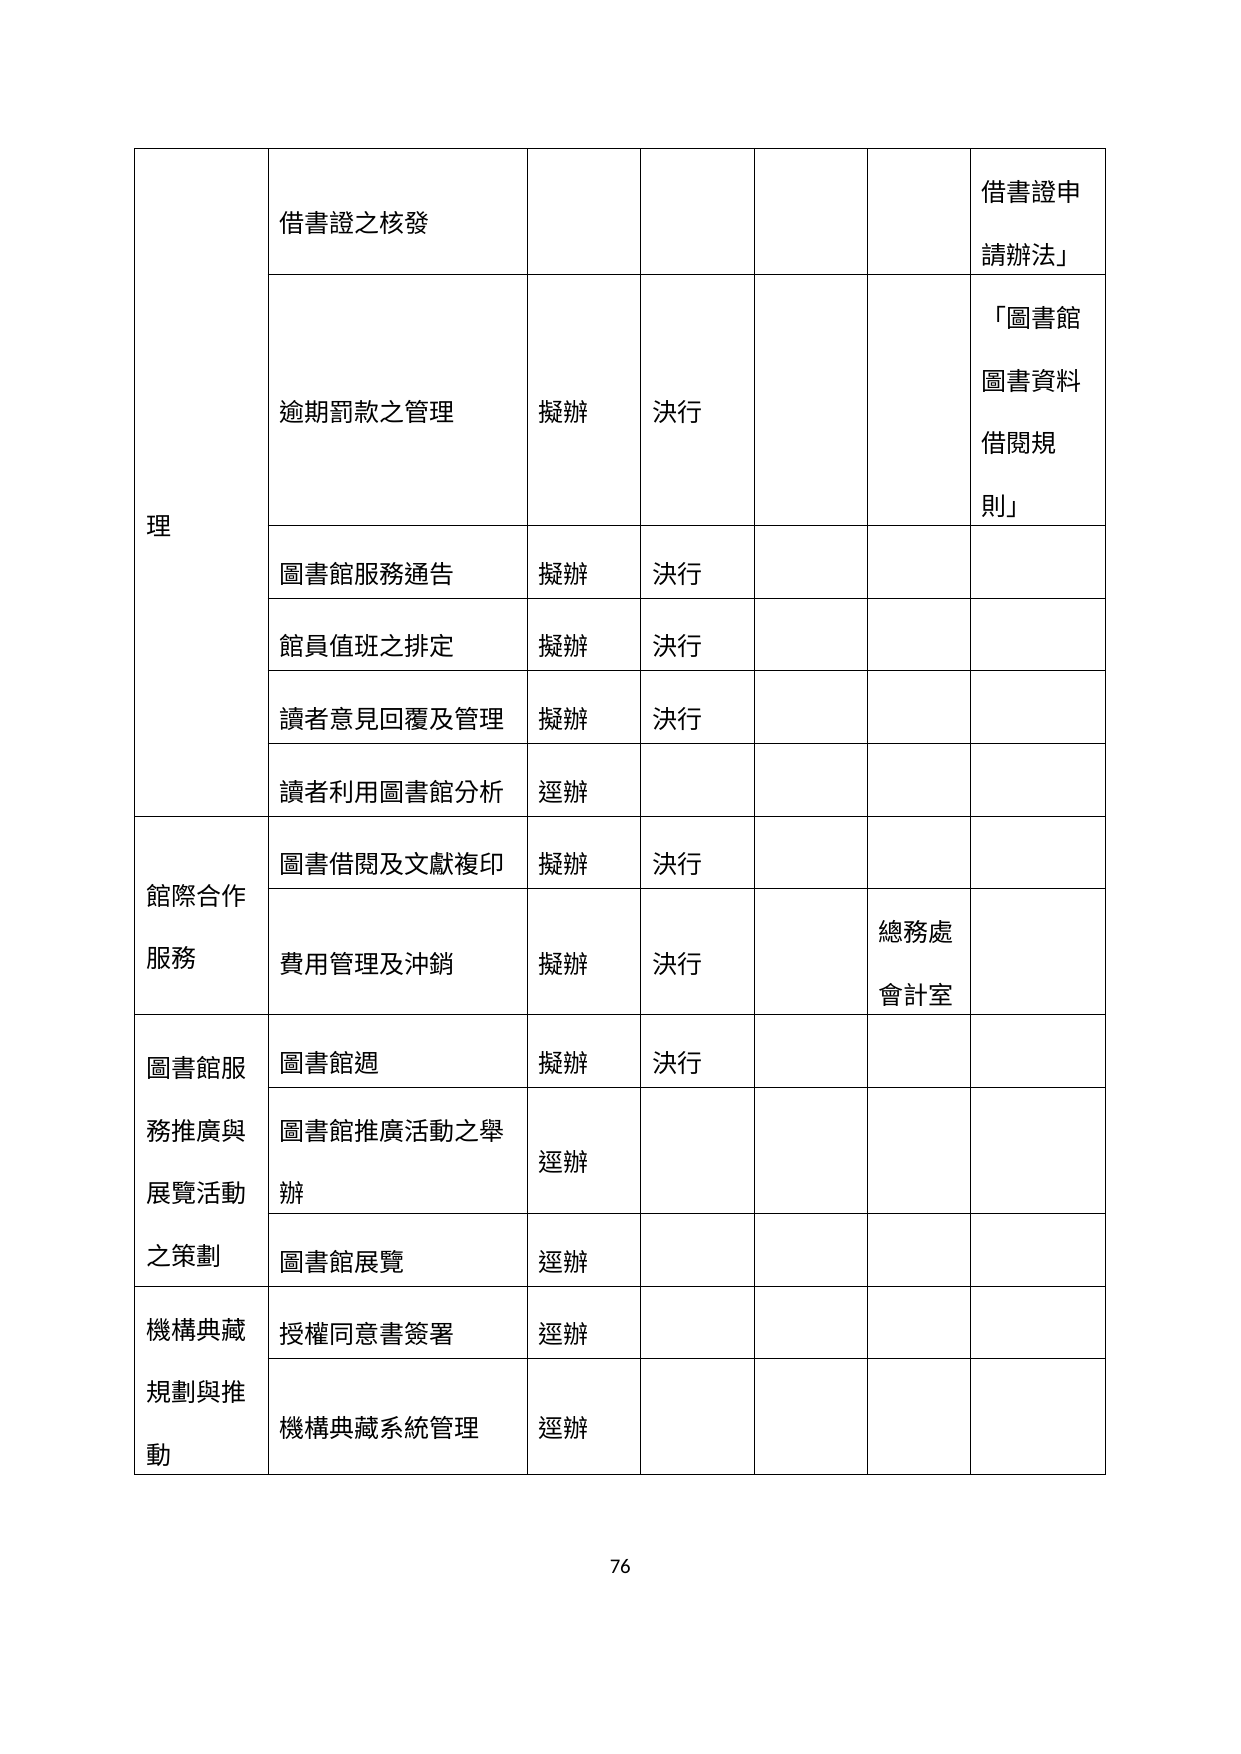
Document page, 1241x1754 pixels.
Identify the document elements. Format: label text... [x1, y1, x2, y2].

table_cell [971, 1214, 1105, 1286]
table_cell [641, 1088, 754, 1213]
table_cell 圖書館週 [269, 1015, 527, 1087]
table_cell 「圖書館圖書資料借閱規則」 [971, 275, 1105, 525]
table_cell [971, 889, 1105, 1014]
table_cell [971, 526, 1105, 598]
table_cell [641, 149, 754, 274]
table_cell 逕辦 [528, 744, 640, 816]
table_cell [868, 275, 970, 525]
table_cell [755, 149, 867, 274]
table_cell 圖書借閱及文獻複印 [269, 817, 527, 888]
table_cell [868, 1214, 970, 1286]
table_cell 讀者意見回覆及管理 [269, 671, 527, 743]
table_cell [868, 744, 970, 816]
table_cell 圖書館展覽 [269, 1214, 527, 1286]
table_cell 費用管理及沖銷 [269, 889, 527, 1014]
table_cell [641, 744, 754, 816]
table_cell 擬辦 [528, 599, 640, 670]
table_cell 圖書館推廣活動之舉辦 [269, 1088, 527, 1213]
table_cell [641, 1359, 754, 1474]
table_cell [528, 149, 640, 274]
table_cell [755, 526, 867, 598]
table_cell 決行 [641, 671, 754, 743]
table_cell 機構典藏系統管理 [269, 1359, 527, 1474]
table_cell [971, 599, 1105, 670]
table_cell 決行 [641, 599, 754, 670]
table_cell 決行 [641, 1015, 754, 1087]
table_cell [971, 1287, 1105, 1358]
table_cell [755, 671, 867, 743]
table_cell 擬辦 [528, 1015, 640, 1087]
table_cell 圖書館服務通告 [269, 526, 527, 598]
table_cell [971, 671, 1105, 743]
table_cell 圖書館服務推廣與展覽活動之策劃 [135, 1015, 268, 1286]
table_cell [755, 1088, 867, 1213]
table_cell [755, 1214, 867, 1286]
table_cell 擬辦 [528, 275, 640, 525]
table_cell 借書證之核發 [269, 149, 527, 274]
table_cell [641, 1287, 754, 1358]
table_cell [868, 1088, 970, 1213]
table_cell [755, 889, 867, 1014]
table_cell [755, 1287, 867, 1358]
table_cell [868, 671, 970, 743]
table_cell 逕辦 [528, 1359, 640, 1474]
table_cell [868, 599, 970, 670]
table_cell 決行 [641, 526, 754, 598]
table_cell [971, 817, 1105, 888]
table_cell [868, 149, 970, 274]
table_cell [971, 1359, 1105, 1474]
table_cell 總務處 會計室 [868, 889, 970, 1014]
table_cell 擬辦 [528, 671, 640, 743]
table_cell 理 [135, 149, 268, 816]
table_cell [641, 1214, 754, 1286]
table_cell 決行 [641, 817, 754, 888]
table_cell [755, 599, 867, 670]
table_cell [971, 744, 1105, 816]
table_cell 讀者利用圖書館分析 [269, 744, 527, 816]
table_cell [755, 1015, 867, 1087]
table_cell [755, 275, 867, 525]
table_cell [755, 744, 867, 816]
table_cell [755, 1359, 867, 1474]
table_cell 決行 [641, 889, 754, 1014]
table_cell 擬辦 [528, 889, 640, 1014]
table_cell [971, 1015, 1105, 1087]
table_cell 館際合作服務 [135, 817, 268, 1014]
table_cell 決行 [641, 275, 754, 525]
table_cell 擬辦 [528, 526, 640, 598]
table_cell 機構典藏規劃與推動 [135, 1287, 268, 1474]
table_cell 授權同意書簽署 [269, 1287, 527, 1358]
table_cell [868, 1287, 970, 1358]
table_cell 借書證申請辦法」 [971, 149, 1105, 274]
table_cell [971, 1088, 1105, 1213]
table_cell 逕辦 [528, 1088, 640, 1213]
table_cell [868, 1359, 970, 1474]
table_cell 擬辦 [528, 817, 640, 888]
table_cell [868, 1015, 970, 1087]
table_cell 逾期罰款之管理 [269, 275, 527, 525]
table_cell [755, 817, 867, 888]
table_cell [868, 817, 970, 888]
table_cell 館員值班之排定 [269, 599, 527, 670]
table_cell 逕辦 [528, 1214, 640, 1286]
table_cell [868, 526, 970, 598]
table_cell 逕辦 [528, 1287, 640, 1358]
